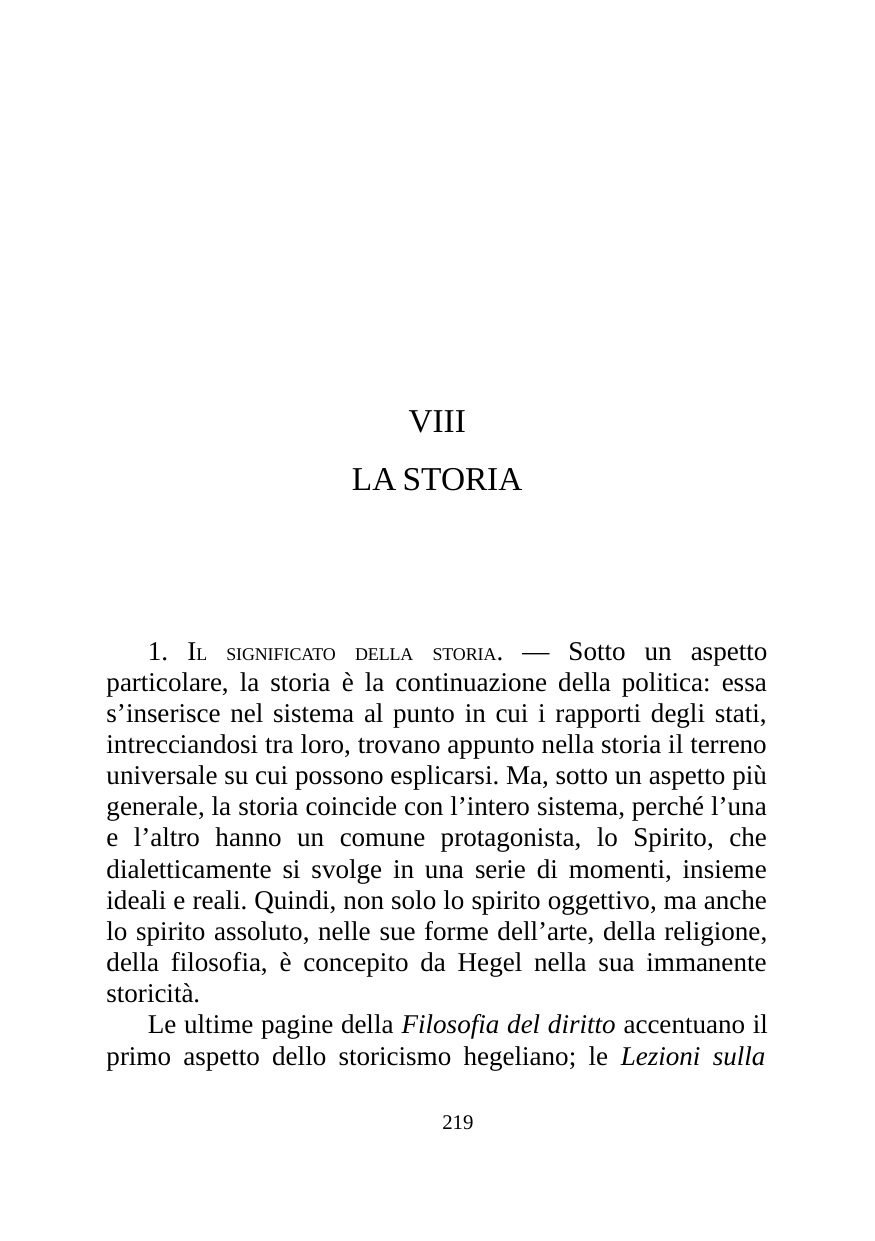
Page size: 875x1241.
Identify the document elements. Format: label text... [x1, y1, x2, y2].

text Le ultime pagine della Filosofia del diritto accentuano il primo aspetto dello storicismo hegeliano; le Lezioni sulla [106, 1008, 768, 1071]
subtitle VIII LA STORIA [106, 402, 768, 497]
text 1. Il significato della storia. — Sotto un aspetto particolare, la storia è la continuazione della politica: essa s’inserisce nel sistema al punto in cui i rapporti degli stati, intrecciandosi tra loro, trovano appunto nella storia il terreno universale su cui possono esplicarsi. Ma, sotto un aspetto più generale, la storia coincide con l’intero sistema, perché l’una e l’altro hanno un comune protagonista, lo Spirito, che dialetticamente si svolge in una serie di momenti, insieme ideali e reali. Quindi, non solo lo spirito oggettivo, ma anche lo spirito assoluto, nelle sue forme dell’arte, della religione, della filosofia, è concepito da Hegel nella sua immanente storicità. [106, 635, 768, 1008]
